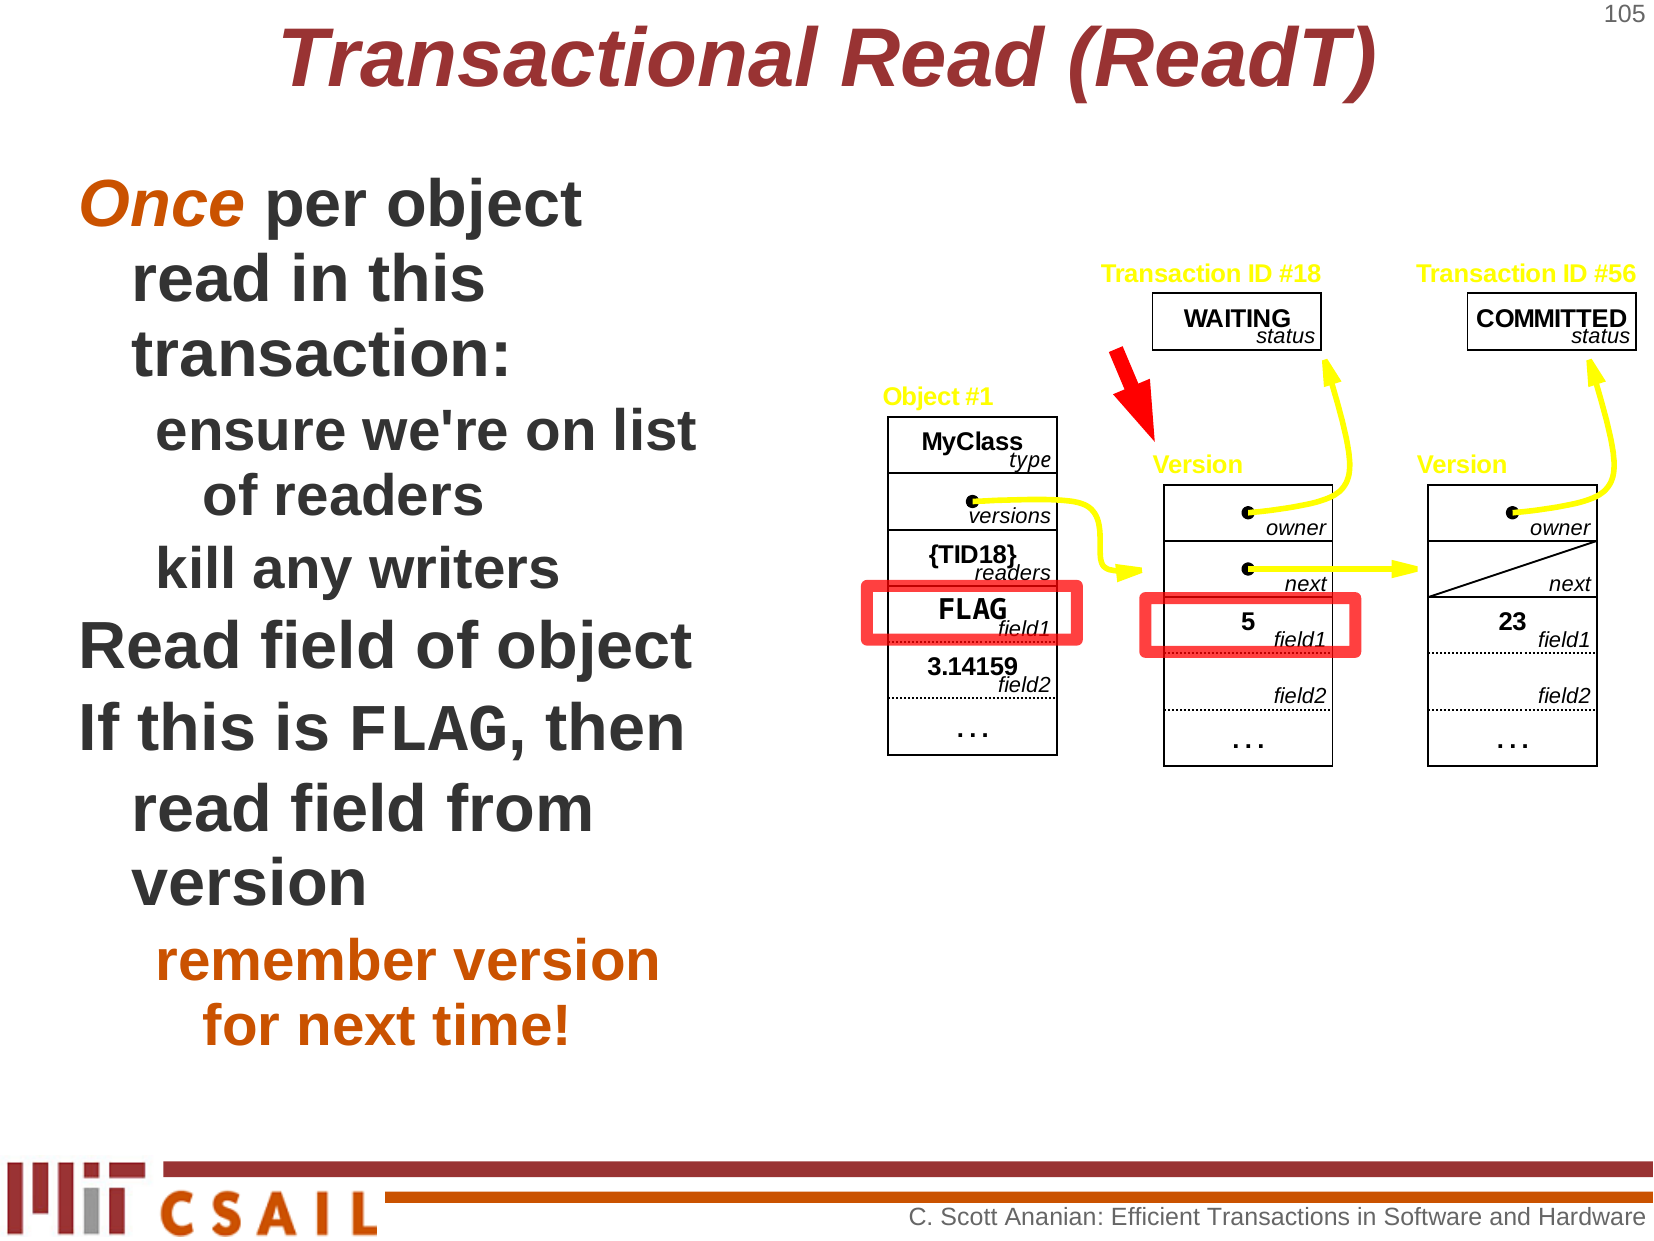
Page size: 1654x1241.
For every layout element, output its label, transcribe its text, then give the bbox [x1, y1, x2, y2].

picture [820, 202, 1653, 834]
picture [0, 1155, 377, 1237]
list Once per object read in this transaction: ensure we're on list of readers kill any writers Read field of object If this is FLAG, then read field from version remember version for next time! [61, 166, 726, 1147]
title Transactional Read (ReadT) [121, 0, 1534, 115]
